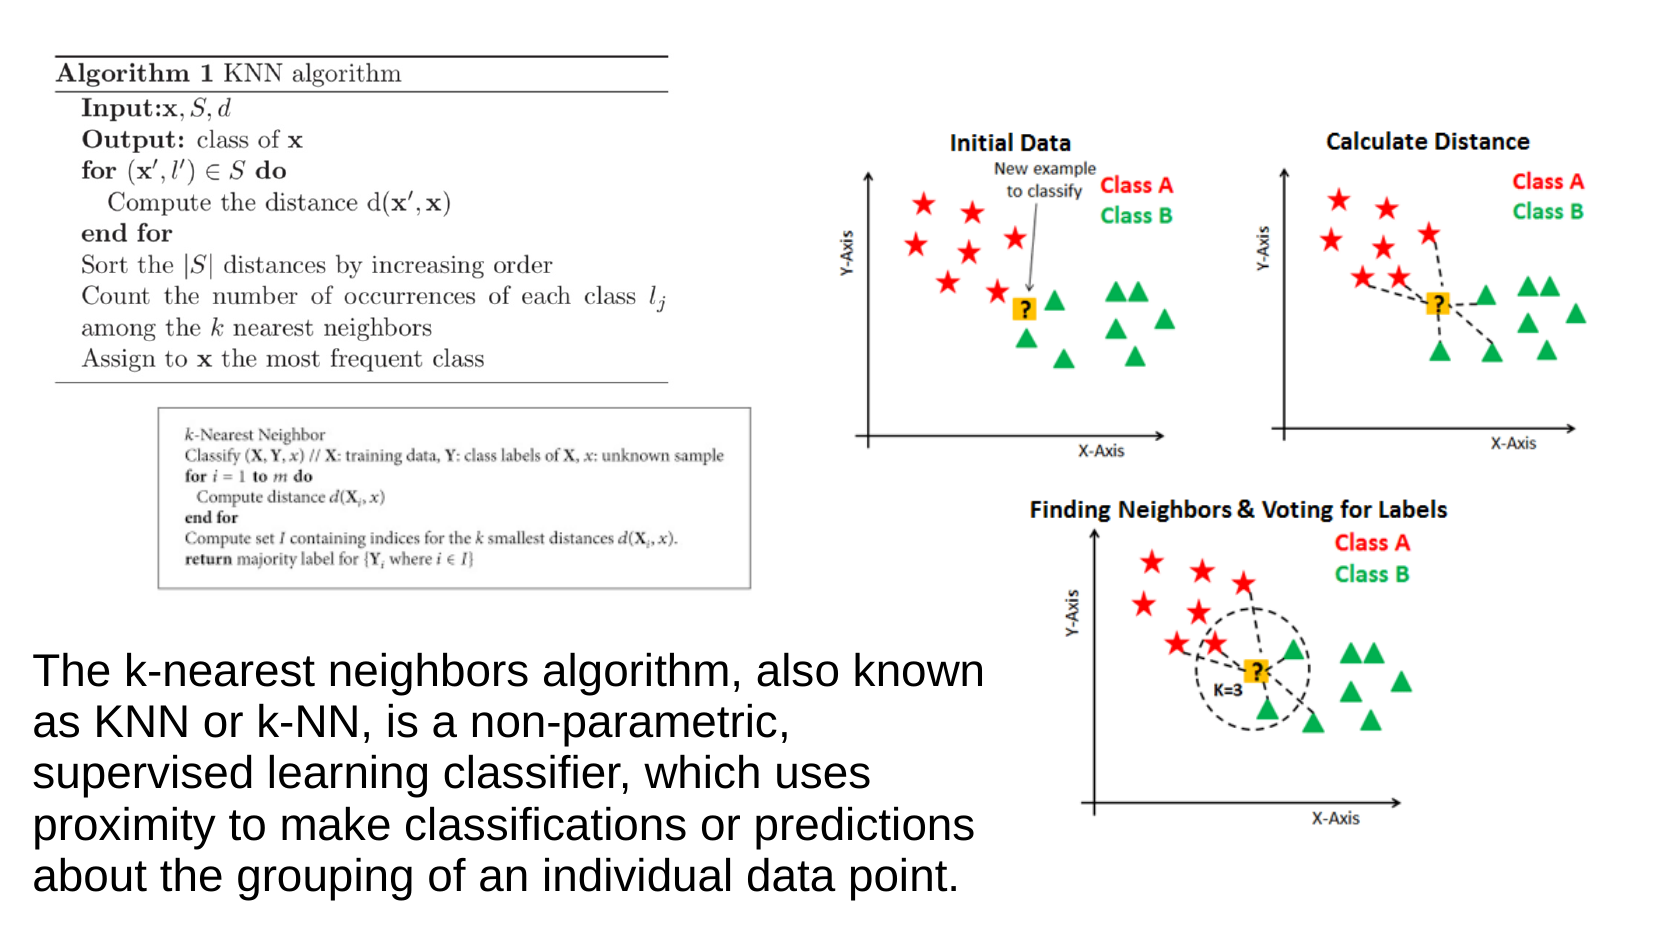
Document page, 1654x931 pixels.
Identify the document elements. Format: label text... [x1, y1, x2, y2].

picture [37, 35, 761, 601]
picture [810, 112, 1637, 833]
text_box The k-nearest neighbors algorithm, also known as KNN or k-NN, is a non-parametric, supervised learning classifier, which uses proximity to make classifications or predictions about the grouping of an individual data point. [17, 637, 1031, 909]
